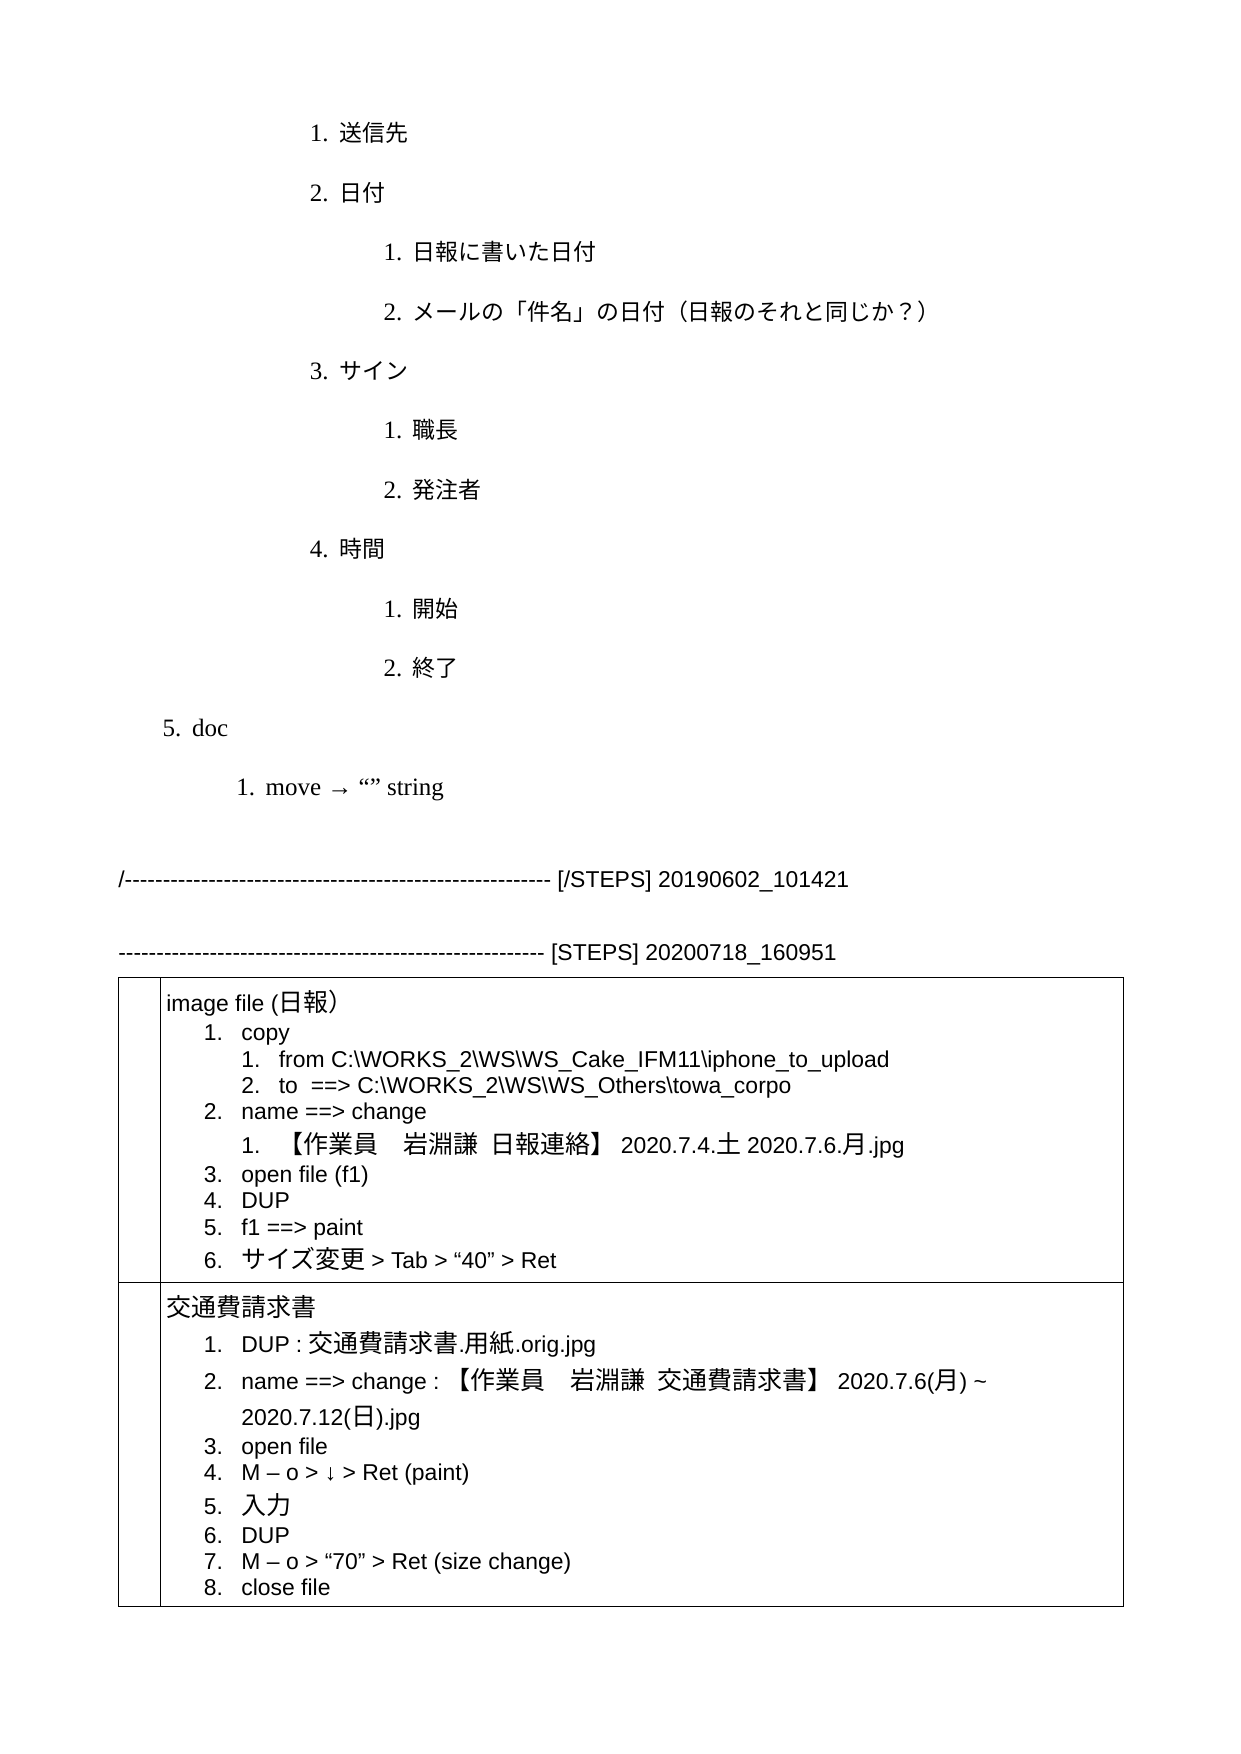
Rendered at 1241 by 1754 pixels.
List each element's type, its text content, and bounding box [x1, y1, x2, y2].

list move → “” string [236, 772, 1122, 801]
list 送信先 [309, 118, 1122, 147]
list 職長 [383, 416, 1122, 444]
list 日報に書いた日付 [383, 237, 1122, 266]
list 終了 [383, 653, 1122, 682]
table_header [119, 978, 160, 1282]
text -------------------------------------------------------- [STEPS] 20200718_160951 [118, 939, 1122, 966]
list 発注者 [383, 475, 1122, 504]
table_header image file (日報） copy from C:\WORKS_2\WS\WS_Cake_IFM11\iphone_to_upload to ==> C:\WORKS_2\WS\WS_Others\towa_corpo name ==> change 【作業員 岩淵謙 日報連絡】 2020.7.4.土 2020.7.6.月.jpg open file (f1) DUP f1 ==> paint サイズ変更 > Tab > “40” > Ret [161, 978, 1123, 1282]
list 開始 [383, 594, 1122, 623]
list 時間 [309, 534, 1122, 563]
list 日付 [309, 178, 1122, 206]
table_cell 交通費請求書 DUP : 交通費請求書.用紙.orig.jpg name ==> change : 【作業員 岩淵謙 交通費請求書】 2020.7.6(月) ~ 2020.7.12(日).jpg open file M – o > ↓ > Ret (paint) 入力 DUP M – o > “70” > Ret (size change) close file [161, 1283, 1123, 1606]
list サイン [309, 356, 1122, 385]
text /-------------------------------------------------------- [/STEPS] 20190602_101421 [118, 866, 1122, 893]
list メールの「件名」の日付（日報のそれと同じか？） [383, 297, 1122, 325]
table_cell [119, 1283, 160, 1606]
list doc [162, 713, 1122, 742]
